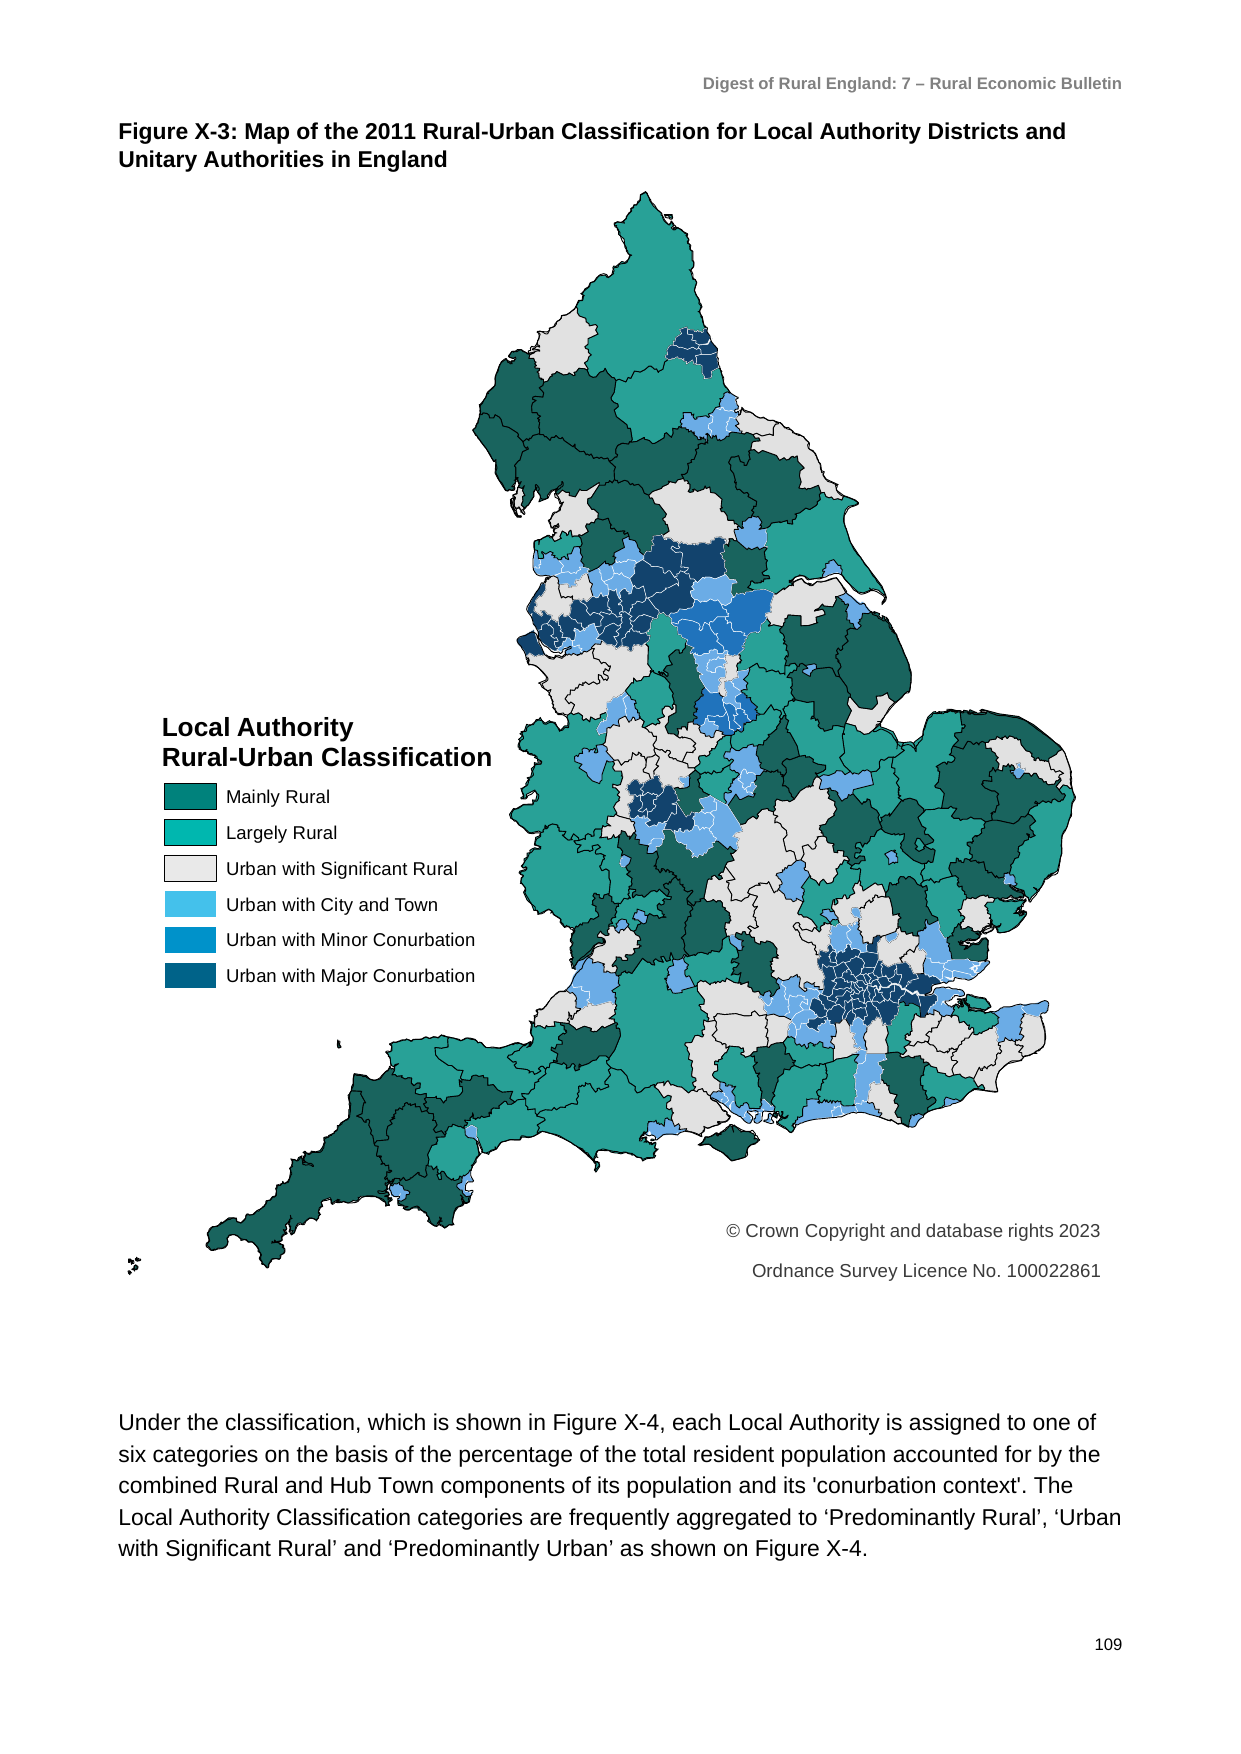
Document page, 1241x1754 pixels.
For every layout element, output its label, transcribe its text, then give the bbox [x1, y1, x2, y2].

text Figure X-3: Map of the 2011 Rural-Urban Classification for Local Authority Districts and Unitary Authorities in England [118, 118, 1122, 173]
text Under the classification, which is shown in Figure X-4, each Local Authority is assigned to one of six categories on the basis of the percentage of the total resident population accounted for by the combined Rural and Hub Town components of its population and its 'conurbation context'. The Local Authority Classification categories are frequently aggregated to ‘Predominantly Rural’, ‘Urban with Significant Rural’ and ‘Predominantly Urban’ as shown on Figure X-4. [118, 1409, 1122, 1562]
